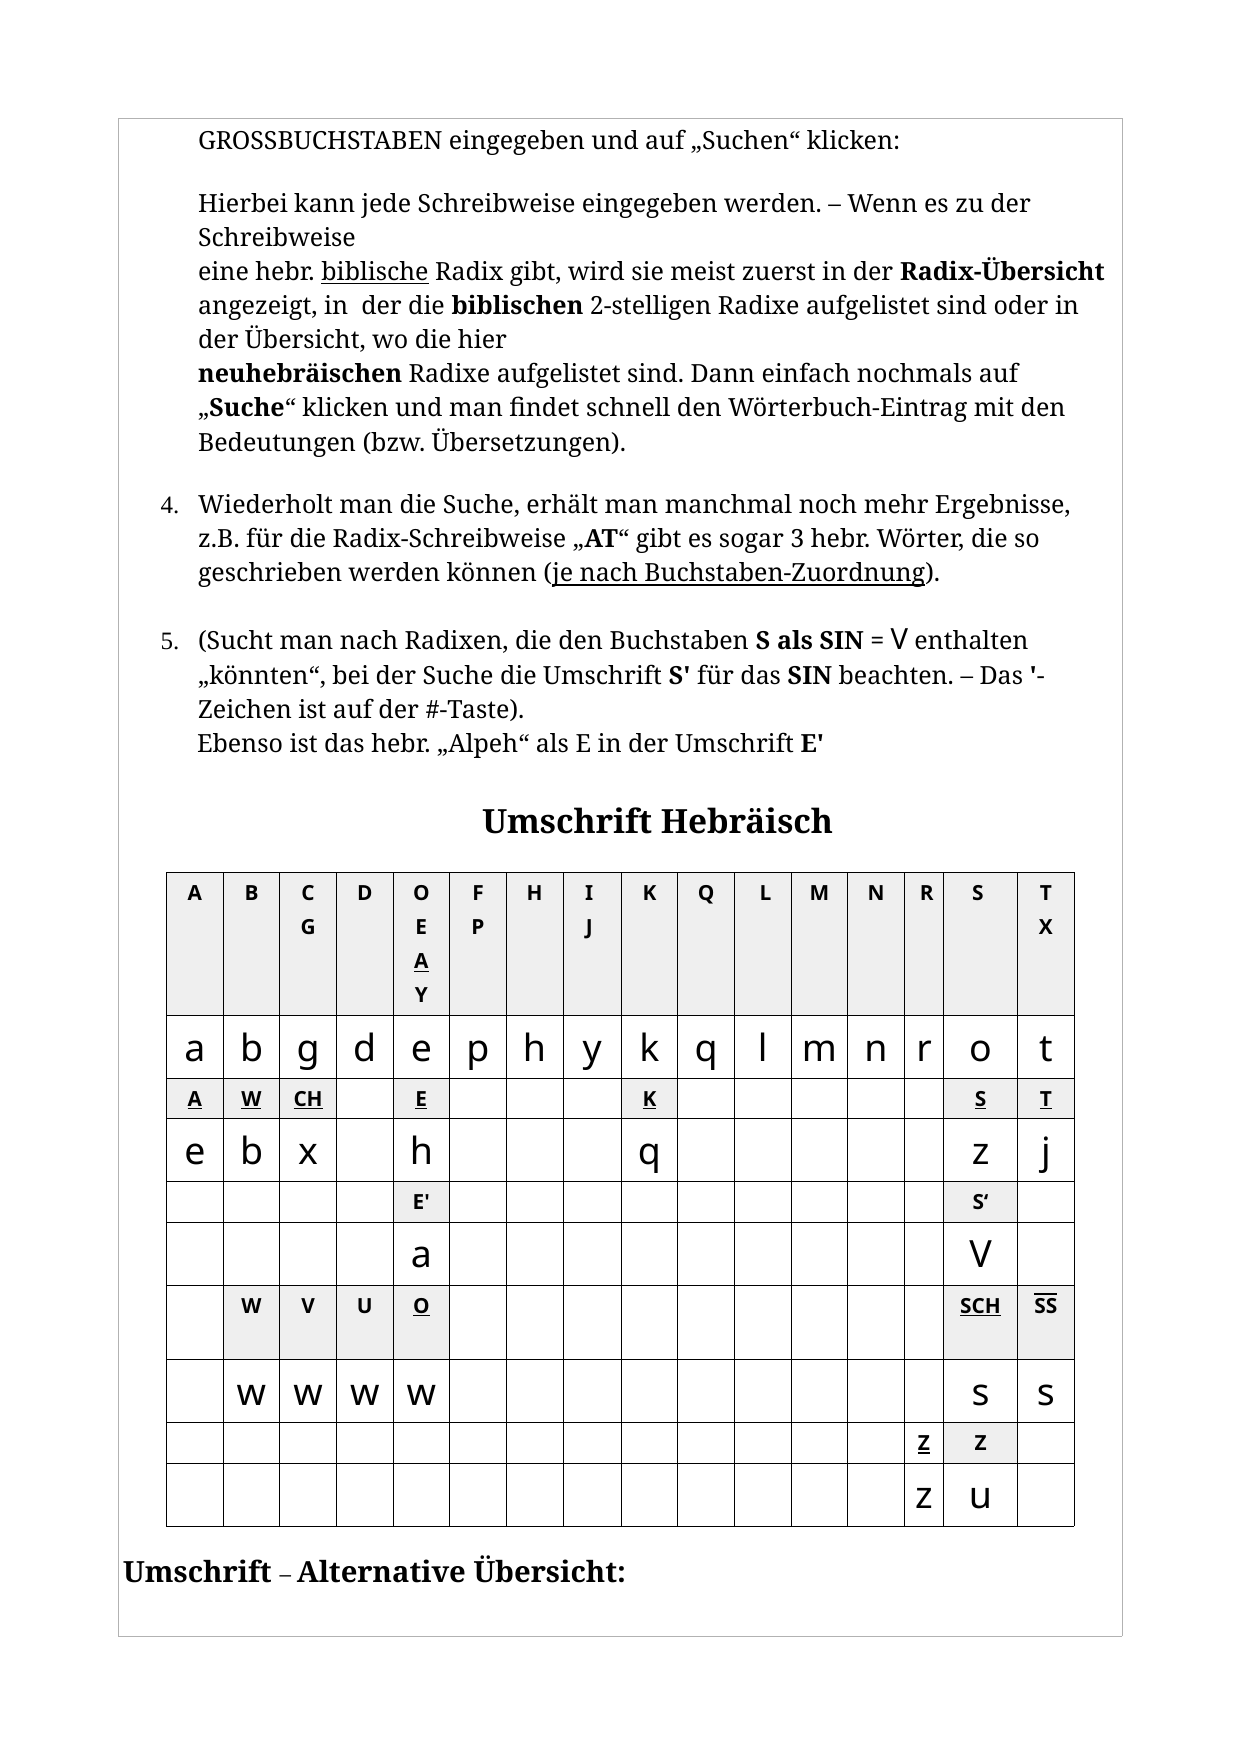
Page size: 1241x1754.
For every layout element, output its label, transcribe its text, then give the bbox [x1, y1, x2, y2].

table_cell [280, 1423, 336, 1463]
table_cell l [735, 1016, 791, 1078]
table_cell [450, 1464, 506, 1526]
table_cell [848, 1182, 904, 1222]
table_cell p [450, 1016, 506, 1078]
table_header L [735, 873, 791, 1015]
table_cell SCH [944, 1286, 1017, 1359]
table_cell [564, 1360, 621, 1422]
table_cell W [224, 1079, 279, 1118]
table_cell q [622, 1119, 677, 1181]
table_cell w [280, 1360, 336, 1422]
table_cell [224, 1464, 279, 1526]
table_header N [848, 873, 904, 1015]
table_cell [450, 1079, 506, 1118]
table_cell [905, 1182, 943, 1222]
table_header T X [1018, 873, 1074, 1015]
table_cell n [848, 1016, 904, 1078]
table_cell [622, 1286, 677, 1359]
table_cell V [944, 1223, 1017, 1285]
table_cell u [944, 1464, 1017, 1526]
table_cell [337, 1079, 393, 1118]
table_cell [224, 1182, 279, 1222]
table_cell [848, 1223, 904, 1285]
table_header I J [564, 873, 621, 1015]
table_cell Z [905, 1423, 943, 1463]
table_cell z [905, 1464, 943, 1526]
table_cell E [394, 1079, 449, 1118]
table_cell S‘ [944, 1182, 1017, 1222]
table_cell A [167, 1079, 223, 1118]
table_cell [678, 1182, 734, 1222]
table_cell [337, 1223, 393, 1285]
table_cell h [507, 1016, 563, 1078]
table_cell S [944, 1079, 1017, 1118]
table_cell y [564, 1016, 621, 1078]
table_cell w [224, 1360, 279, 1422]
table_cell [280, 1182, 336, 1222]
table_cell [848, 1286, 904, 1359]
table_cell [450, 1119, 506, 1181]
table_cell [507, 1119, 563, 1181]
table_header R [905, 873, 943, 1015]
table_cell [337, 1464, 393, 1526]
table_cell k [622, 1016, 677, 1078]
table_cell Z [944, 1423, 1017, 1463]
list Umschrift – Alternative Übersicht: [123, 1551, 1117, 1591]
table_cell [394, 1423, 449, 1463]
table_cell [1018, 1464, 1074, 1526]
table_cell [622, 1464, 677, 1526]
table_cell z [944, 1119, 1017, 1181]
table_cell [280, 1464, 336, 1526]
table_cell x [280, 1119, 336, 1181]
table_cell [507, 1464, 563, 1526]
table_header M [792, 873, 847, 1015]
table_cell [792, 1119, 847, 1181]
table_cell r [905, 1016, 943, 1078]
table_cell [735, 1286, 791, 1359]
table_cell [792, 1286, 847, 1359]
table_cell [735, 1223, 791, 1285]
table_cell [622, 1182, 677, 1222]
table_cell [905, 1119, 943, 1181]
table_cell [167, 1182, 223, 1222]
table_cell [905, 1079, 943, 1118]
table_cell V [280, 1286, 336, 1359]
table_cell [337, 1182, 393, 1222]
table_cell [735, 1423, 791, 1463]
table_cell [848, 1360, 904, 1422]
table_cell [224, 1423, 279, 1463]
table_cell [564, 1464, 621, 1526]
table_cell [337, 1423, 393, 1463]
table_cell [792, 1423, 847, 1463]
list (Sucht man nach Radixen, die den Buchstaben S als SIN = V enthalten „könnten“, bei der Suche die Umschrift S' für das SIN beachten. – Das '-Zeichen ist auf der #-Taste). [160, 618, 1117, 726]
table_cell [1018, 1423, 1074, 1463]
table_cell W [224, 1286, 279, 1359]
table_cell [394, 1464, 449, 1526]
table_cell [848, 1464, 904, 1526]
table_header O E A Y [394, 873, 449, 1015]
table_cell [450, 1286, 506, 1359]
table_cell [1018, 1223, 1074, 1285]
table_cell t [1018, 1016, 1074, 1078]
table_cell [337, 1119, 393, 1181]
list Wiederholt man die Suche, erhält man manchmal noch mehr Ergebnisse, z.B. für die Radix-Schreibweise „AT“ gibt es sogar 3 hebr. Wörter, die so geschrieben werden können (je nach Buchstaben-Zuordnung). [160, 487, 1117, 618]
table_header C G [280, 873, 336, 1015]
table_cell b [224, 1119, 279, 1181]
table_cell [735, 1182, 791, 1222]
table_cell [622, 1423, 677, 1463]
table_header D [337, 873, 393, 1015]
table_cell e [394, 1016, 449, 1078]
table_header K [622, 873, 677, 1015]
table_cell [735, 1079, 791, 1118]
table_cell w [394, 1360, 449, 1422]
table_cell [848, 1423, 904, 1463]
table_cell [450, 1223, 506, 1285]
table_cell [848, 1079, 904, 1118]
table_cell [507, 1360, 563, 1422]
table_cell [450, 1360, 506, 1422]
table_cell [564, 1182, 621, 1222]
table_cell [735, 1464, 791, 1526]
table_cell K [622, 1079, 677, 1118]
table_cell [450, 1423, 506, 1463]
table_cell [507, 1223, 563, 1285]
table_cell [564, 1223, 621, 1285]
table_cell [678, 1079, 734, 1118]
table_cell s [1018, 1360, 1074, 1422]
table_header B [224, 873, 279, 1015]
table_cell [564, 1423, 621, 1463]
table_cell [167, 1286, 223, 1359]
table_cell o [944, 1016, 1017, 1078]
table_header Q [678, 873, 734, 1015]
table_cell d [337, 1016, 393, 1078]
table_cell T [1018, 1079, 1074, 1118]
table_cell q [678, 1016, 734, 1078]
table_cell [167, 1223, 223, 1285]
table_cell [678, 1286, 734, 1359]
table_cell [224, 1223, 279, 1285]
table_cell w [337, 1360, 393, 1422]
table_cell g [280, 1016, 336, 1078]
table_header F P [450, 873, 506, 1015]
table_cell [622, 1223, 677, 1285]
table_cell [678, 1423, 734, 1463]
table_cell [678, 1464, 734, 1526]
table_cell [167, 1423, 223, 1463]
table_cell [735, 1119, 791, 1181]
table_cell O [394, 1286, 449, 1359]
list Umschrift Hebräisch [160, 798, 1117, 872]
table_cell [792, 1464, 847, 1526]
table_cell [564, 1119, 621, 1181]
table_cell [280, 1223, 336, 1285]
table_cell e [167, 1119, 223, 1181]
table_cell U [337, 1286, 393, 1359]
table_cell j [1018, 1119, 1074, 1181]
table_cell s [944, 1360, 1017, 1422]
list GROSSBUCHSTABEN eingegeben und auf „Suchen“ klicken: Hierbei kann jede Schreibweise eingegeben werden. – Wenn es zu der Schreibweise eine hebr. biblische Radix gibt, wird sie meist zuerst in der Radix-Übersicht angezeigt, in der die biblischen 2-stelligen Radixe aufgelistet sind oder in der Übersicht, wo die hier neuhebräischen Radixe aufgelistet sind. Dann einfach nochmals auf „Suche“ klicken und man findet schnell den Wörterbuch-Eintrag mit den Bedeutungen (bzw. Übersetzungen). [160, 123, 1117, 487]
table_cell [792, 1079, 847, 1118]
table_cell [792, 1360, 847, 1422]
table_cell [622, 1360, 677, 1422]
table_cell [507, 1423, 563, 1463]
text Ebenso ist das hebr. „Alpeh“ als E in der Umschrift E' [123, 726, 1117, 760]
table_cell [678, 1360, 734, 1422]
table_cell CH [280, 1079, 336, 1118]
table_cell [507, 1286, 563, 1359]
table_header H [507, 873, 563, 1015]
table_cell [1018, 1182, 1074, 1222]
table_cell [507, 1182, 563, 1222]
table_cell h [394, 1119, 449, 1181]
table_cell [678, 1223, 734, 1285]
table_cell [905, 1360, 943, 1422]
table_cell [735, 1360, 791, 1422]
table_cell [450, 1182, 506, 1222]
table_cell [905, 1223, 943, 1285]
table_cell [167, 1464, 223, 1526]
table_cell [167, 1360, 223, 1422]
table_cell [792, 1223, 847, 1285]
table_cell [564, 1079, 621, 1118]
table_cell [848, 1119, 904, 1181]
table_cell [564, 1286, 621, 1359]
table_cell E' [394, 1182, 449, 1222]
table_cell b [224, 1016, 279, 1078]
table_cell SS [1018, 1286, 1074, 1359]
table_cell a [167, 1016, 223, 1078]
table_header A [167, 873, 223, 1015]
table_cell [678, 1119, 734, 1181]
table_cell a [394, 1223, 449, 1285]
table_cell m [792, 1016, 847, 1078]
table_header S [944, 873, 1017, 1015]
table_cell [792, 1182, 847, 1222]
table_cell [905, 1286, 943, 1359]
table_cell [507, 1079, 563, 1118]
